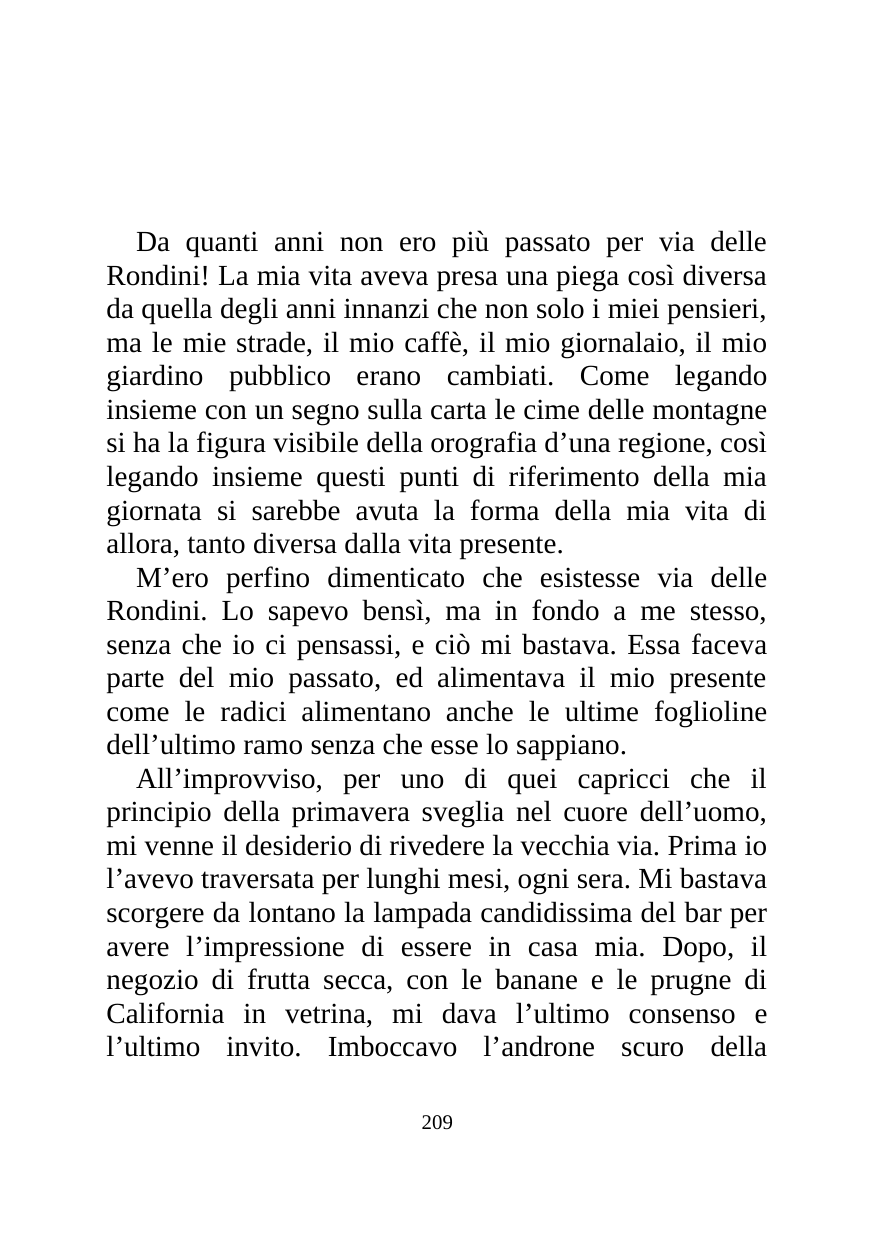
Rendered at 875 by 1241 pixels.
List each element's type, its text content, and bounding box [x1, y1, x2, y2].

text Da quanti anni non ero più passato per via delle Rondini! La mia vita aveva presa una piega così diversa da quella degli anni innanzi che non solo i miei pensieri, ma le mie strade, il mio caffè, il mio giornalaio, il mio giardino pubblico erano cambiati. Come legando insieme con un segno sulla carta le cime delle montagne si ha la figura visibile della orografia d’una regione, così legando insieme questi punti di riferimento della mia giornata si sarebbe avuta la forma della mia vita di allora, tanto diversa dalla vita presente. [106, 224, 768, 560]
text All’improvviso, per uno di quei capricci che il principio della primavera sveglia nel cuore dell’uomo, mi venne il desiderio di rivedere la vecchia via. Prima io l’avevo traversata per lunghi mesi, ogni sera. Mi bastava scorgere da lontano la lampada candidissima del bar per avere l’impressione di essere in casa mia. Dopo, il negozio di frutta secca, con le banane e le prugne di California in vetrina, mi dava l’ultimo consenso e l’ultimo invito. Imboccavo l’androne scuro della [106, 761, 768, 1063]
text M’ero perfino dimenticato che esistesse via delle Rondini. Lo sapevo bensì, ma in fondo a me stesso, senza che io ci pensassi, e ciò mi bastava. Essa faceva parte del mio passato, ed alimentava il mio presente come le radici alimentano anche le ultime foglioline dell’ultimo ramo senza che esse lo sappiano. [106, 560, 768, 761]
